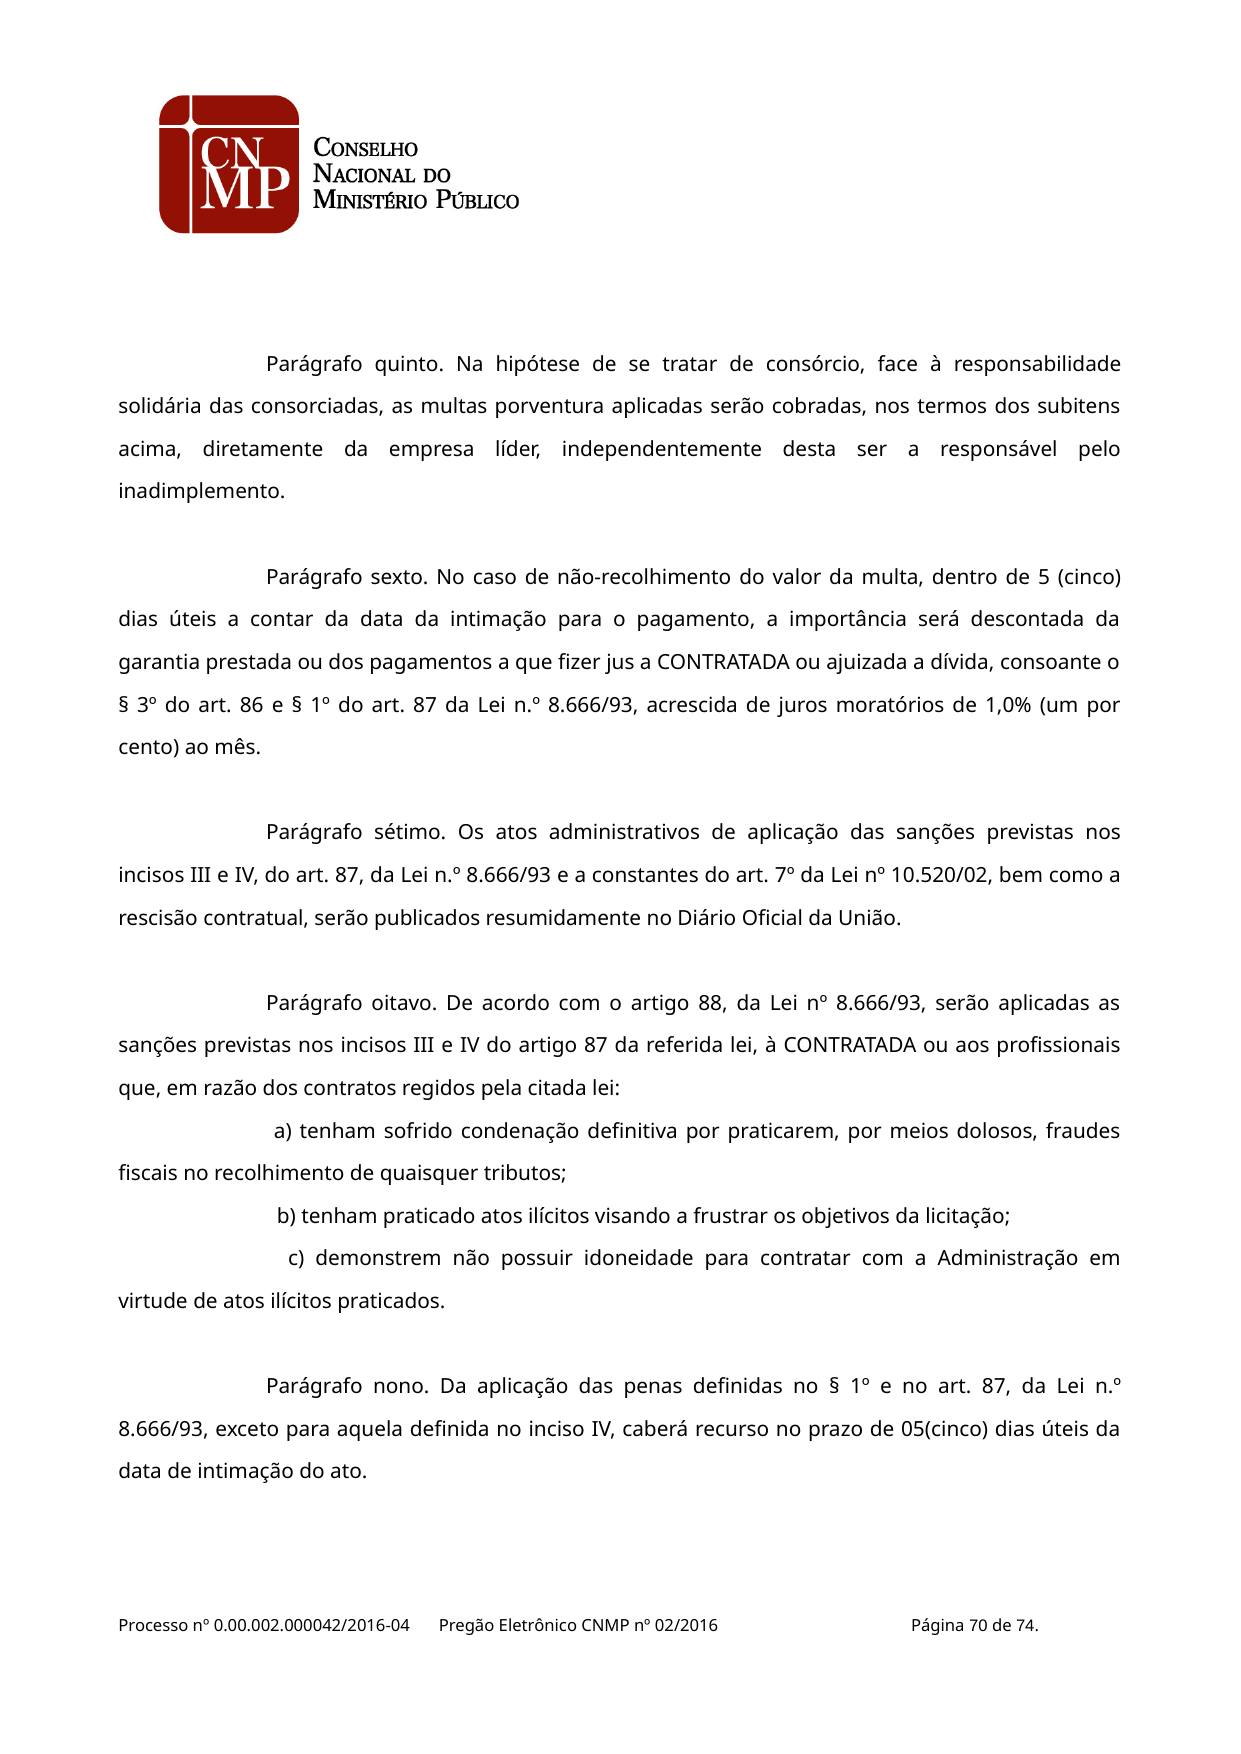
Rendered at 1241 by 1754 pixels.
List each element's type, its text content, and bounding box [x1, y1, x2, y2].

text a) tenham sofrido condenação definitiva por praticarem, por meios dolosos, fraudes fiscais no recolhimento de quaisquer tributos; [118, 1116, 1122, 1187]
text c) demonstrem não possuir idoneidade para contratar com a Administração em virtude de atos ilícitos praticados. [118, 1243, 1122, 1314]
text Parágrafo sétimo. Os atos administrativos de aplicação das sanções previstas nos incisos III e IV, do art. 87, da Lei n.º 8.666/93 e a constantes do art. 7º da Lei nº 10.520/02, bem como a rescisão contratual, serão publicados resumidamente no Diário Oficial da União. [118, 817, 1122, 931]
text b) tenham praticado atos ilícitos visando a frustrar os objetivos da licitação; [118, 1201, 1122, 1229]
text Parágrafo quinto. Na hipótese de se tratar de consórcio, face à responsabilidade solidária das consorciadas, as multas porventura aplicadas serão cobradas, nos termos dos subitens acima, diretamente da empresa líder, independentemente desta ser a responsável pelo inadimplemento. [118, 349, 1122, 505]
text Parágrafo sexto. No caso de não-recolhimento do valor da multa, dentro de 5 (cinco) dias úteis a contar da data da intimação para o pagamento, a importância será descontada da garantia prestada ou dos pagamentos a que fizer jus a CONTRATADA ou ajuizada a dívida, consoante o § 3º do art. 86 e § 1º do art. 87 da Lei n.º 8.666/93, acrescida de juros moratórios de 1,0% (um por cento) ao mês. [118, 562, 1122, 761]
text Parágrafo nono. Da aplicação das penas definidas no § 1º e no art. 87, da Lei n.º 8.666/93, exceto para aquela definida no inciso IV, caberá recurso no prazo de 05(cinco) dias úteis da data de intimação do ato. [118, 1371, 1122, 1485]
text Parágrafo oitavo. De acordo com o artigo 88, da Lei nº 8.666/93, serão aplicadas as sanções previstas nos incisos III e IV do artigo 87 da referida lei, à CONTRATADA ou aos profissionais que, em razão dos contratos regidos pela citada lei: [118, 988, 1122, 1102]
